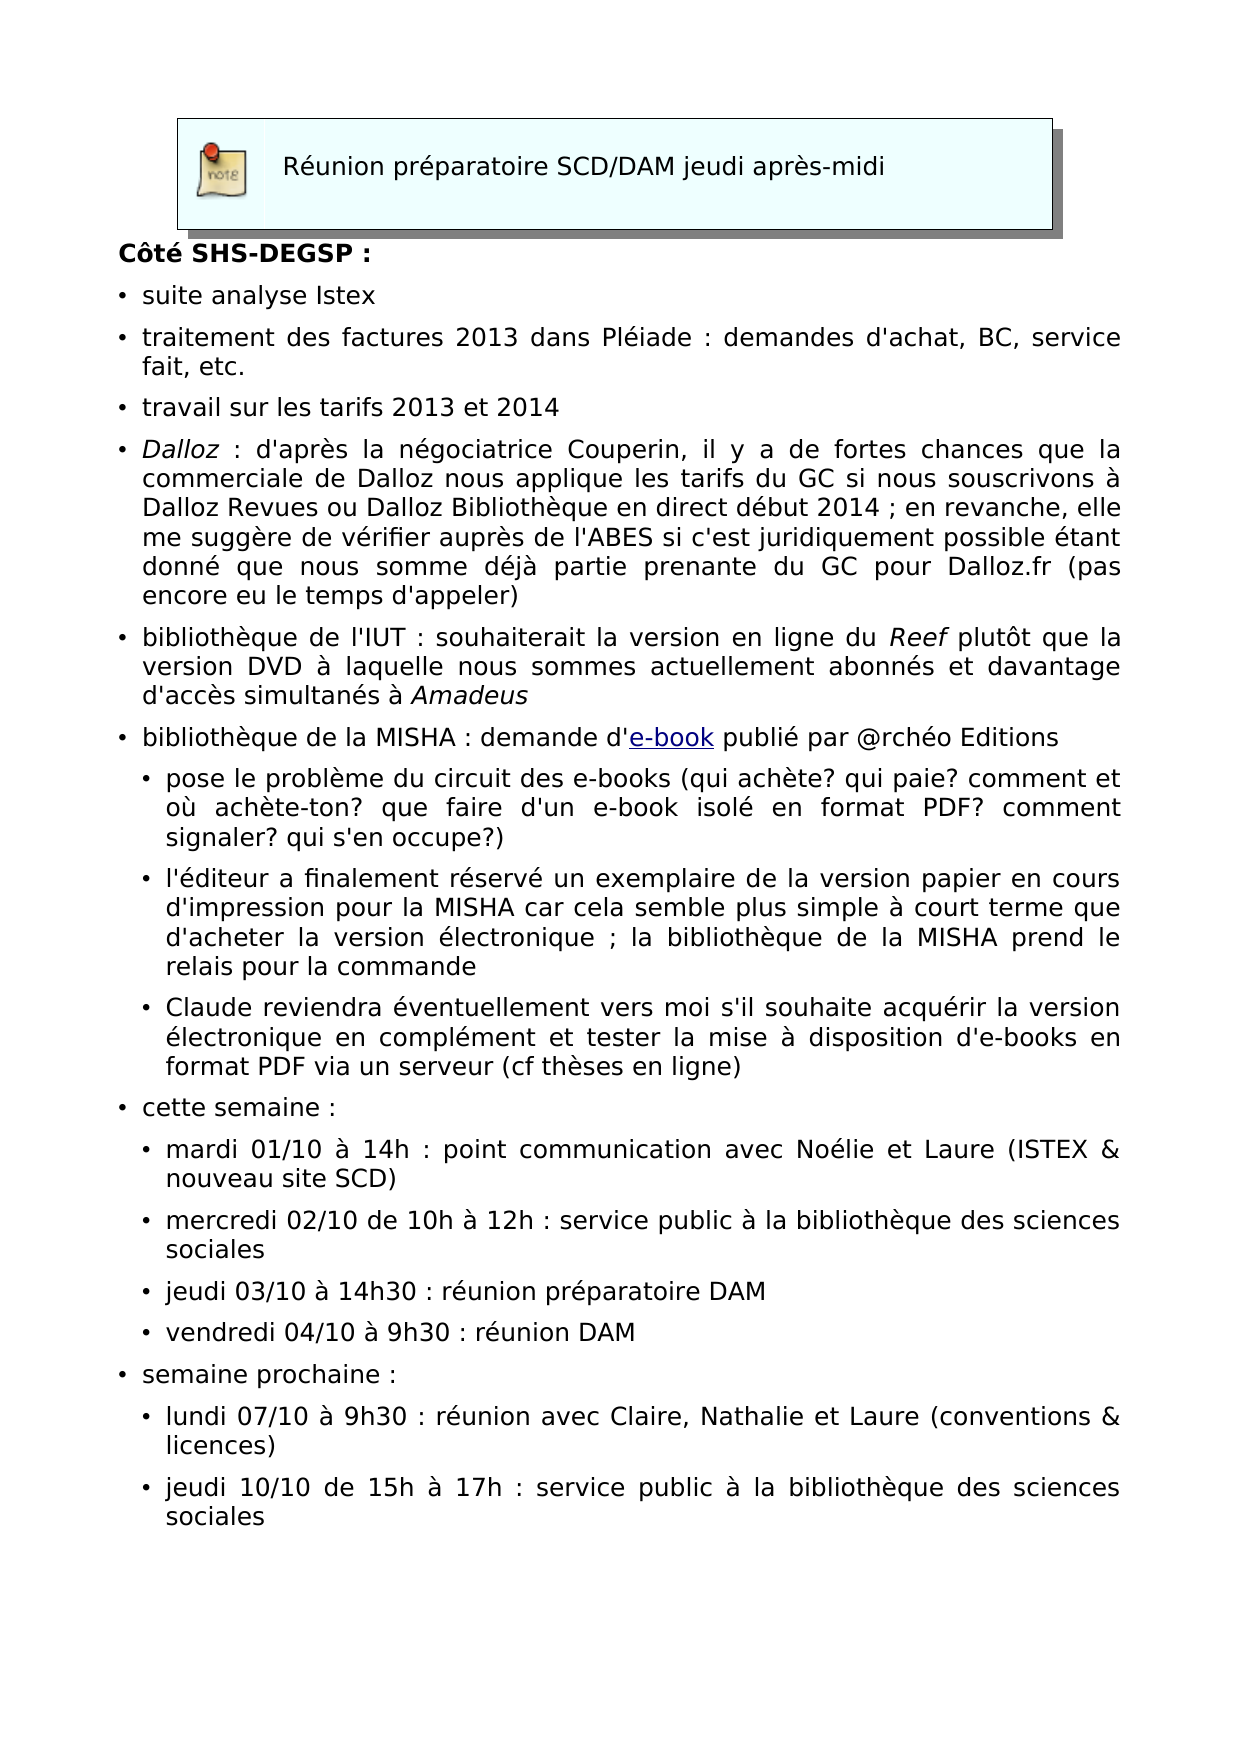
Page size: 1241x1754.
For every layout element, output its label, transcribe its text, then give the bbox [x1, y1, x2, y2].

text Côté SHS-DEGSP : [118, 239, 1122, 268]
table_header Réunion préparatoire SCD/DAM jeudi après-midi [265, 119, 1052, 229]
list traitement des factures 2013 dans Pléiade : demandes d'achat, BC, service fait, etc. [118, 323, 1122, 381]
table_header [178, 119, 264, 229]
list travail sur les tarifs 2013 et 2014 [118, 393, 1122, 423]
picture [183, 136, 259, 211]
list cette semaine : [118, 1093, 1122, 1123]
list pose le problème du circuit des e-books (qui achète? qui paie? comment et où achète-ton? que faire d'un e-book isolé en format PDF? comment signaler? qui s'en occupe?) [142, 764, 1122, 852]
list bibliothèque de la MISHA : demande d'e-book publié par @rchéo Editions [118, 723, 1122, 752]
list vendredi 04/10 à 9h30 : réunion DAM [142, 1318, 1122, 1348]
list l'éditeur a finalement réservé un exemplaire de la version papier en cours d'impression pour la MISHA car cela semble plus simple à court terme que d'acheter la version électronique ; la bibliothèque de la MISHA prend le relais pour la commande [142, 864, 1122, 981]
list jeudi 03/10 à 14h30 : réunion préparatoire DAM [142, 1277, 1122, 1306]
list Dalloz : d'après la négociatrice Couperin, il y a de fortes chances que la commerciale de Dalloz nous applique les tarifs du GC si nous souscrivons à Dalloz Revues ou Dalloz Bibliothèque en direct début 2014 ; en revanche, elle me suggère de vérifier auprès de l'ABES si c'est juridiquement possible étant donné que nous somme déjà partie prenante du GC pour Dalloz.fr (pas encore eu le temps d'appeler) [118, 435, 1122, 610]
list jeudi 10/10 de 15h à 17h : service public à la bibliothèque des sciences sociales [142, 1473, 1122, 1531]
list Claude reviendra éventuellement vers moi s'il souhaite acquérir la version électronique en complément et tester la mise à disposition d'e-books en format PDF via un serveur (cf thèses en ligne) [142, 993, 1122, 1081]
list mardi 01/10 à 14h : point communication avec Noélie et Laure (ISTEX & nouveau site SCD) [142, 1135, 1122, 1193]
list semaine prochaine : [118, 1360, 1122, 1389]
list lundi 07/10 à 9h30 : réunion avec Claire, Nathalie et Laure (conventions & licences) [142, 1402, 1122, 1460]
list bibliothèque de l'IUT : souhaiterait la version en ligne du Reef plutôt que la version DVD à laquelle nous sommes actuellement abonnés et davantage d'accès simultanés à Amadeus [118, 623, 1122, 710]
list suite analyse Istex [118, 281, 1122, 310]
list mercredi 02/10 de 10h à 12h : service public à la bibliothèque des sciences sociales [142, 1206, 1122, 1264]
